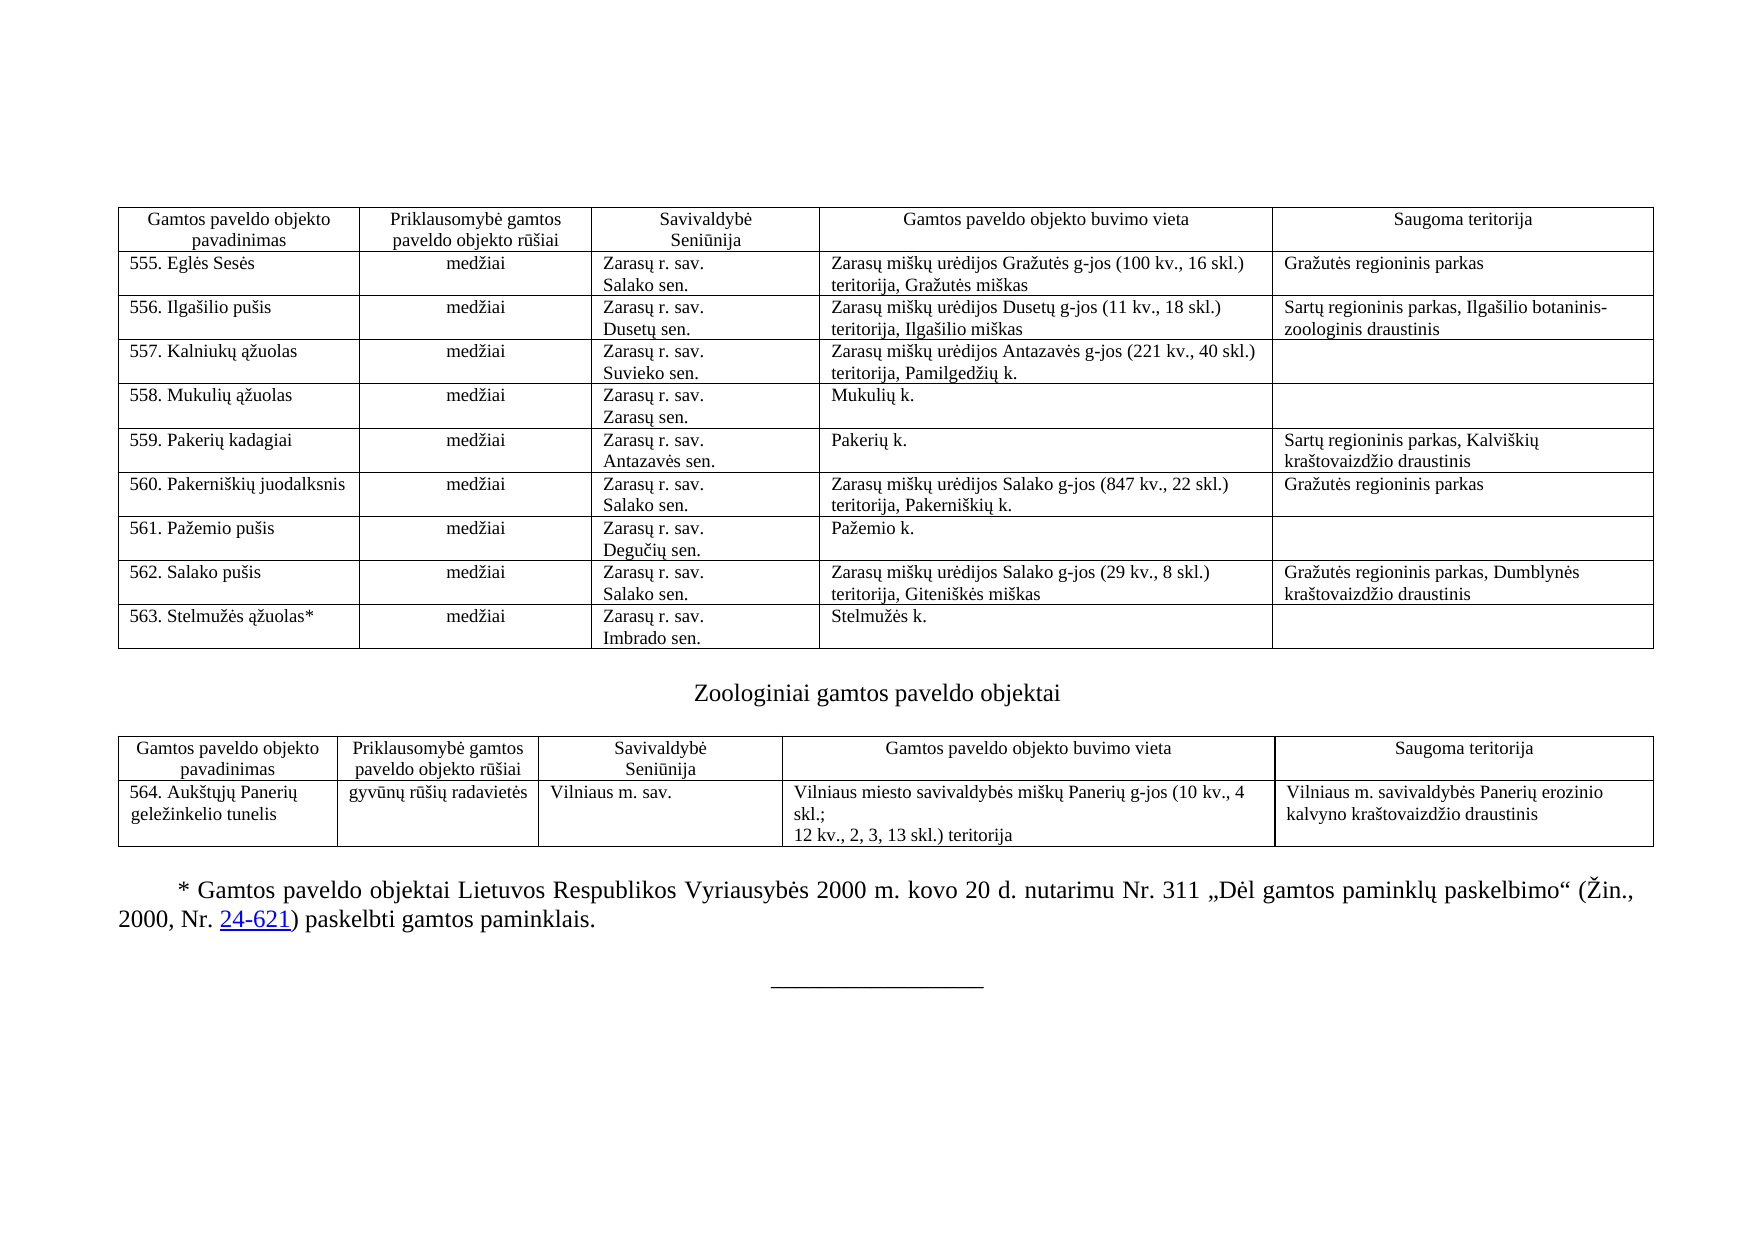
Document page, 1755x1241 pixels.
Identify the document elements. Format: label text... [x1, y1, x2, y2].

text * Gamtos paveldo objektai Lietuvos Respublikos Vyriausybės 2000 m. kovo 20 d. nutarimu Nr. 311 „Dėl gamtos paminklų paskelbimo“ (Žin., 2000, Nr. 24-621) paskelbti gamtos paminklais. [118, 875, 1636, 933]
table_cell Pakerių k. [820, 429, 1272, 472]
table_cell 564. Aukštųjų Panerių geležinkelio tunelis [119, 781, 337, 846]
table_header Gamtos paveldo objekto pavadinimas [119, 737, 337, 780]
table_cell Zarasų miškų urėdijos Salako g-jos (29 kv., 8 skl.) teritorija, Giteniškės miškas [820, 561, 1272, 604]
table_cell 560. Pakerniškių juodalksnis [119, 473, 359, 516]
table_cell Gražutės regioninis parkas [1273, 252, 1653, 295]
table_cell medžiai [360, 429, 591, 472]
table_cell Sartų regioninis parkas, Ilgašilio botaninis-zoologinis draustinis [1273, 296, 1653, 339]
table_cell 563. Stelmužės ąžuolas* [119, 605, 359, 648]
table_cell Vilniaus m. sav. [539, 781, 782, 846]
table_header Priklausomybė gamtos paveldo objekto rūšiai [338, 737, 538, 780]
table_cell Gražutės regioninis parkas, Dumblynės kraštovaizdžio draustinis [1273, 561, 1653, 604]
table_header Gamtos paveldo objekto pavadinimas [119, 208, 359, 251]
table_cell medžiai [360, 473, 591, 516]
table_cell Vilniaus m. savivaldybės Panerių erozinio kalvyno kraštovaizdžio draustinis [1276, 781, 1653, 846]
table_cell medžiai [360, 561, 591, 604]
table_cell Zarasų r. sav. Salako sen. [592, 473, 819, 516]
table_cell [1273, 340, 1653, 383]
table_cell medžiai [360, 384, 591, 427]
table_cell Zarasų miškų urėdijos Salako g-jos (847 kv., 22 skl.) teritorija, Pakerniškių k. [820, 473, 1272, 516]
table_cell Sartų regioninis parkas, Kalviškių kraštovaizdžio draustinis [1273, 429, 1653, 472]
text Zoologiniai gamtos paveldo objektai [118, 678, 1636, 707]
table_cell 559. Pakerių kadagiai [119, 429, 359, 472]
table_cell 561. Pažemio pušis [119, 517, 359, 560]
table_cell Zarasų miškų urėdijos Gražutės g-jos (100 kv., 16 skl.) teritorija, Gražutės miškas [820, 252, 1272, 295]
text _________________ [118, 962, 1636, 990]
table_cell Pažemio k. [820, 517, 1272, 560]
table_cell Zarasų r. sav. Degučių sen. [592, 517, 819, 560]
table_cell medžiai [360, 252, 591, 295]
table_cell Mukulių k. [820, 384, 1272, 427]
table_cell Zarasų r. sav. Antazavės sen. [592, 429, 819, 472]
table_header Saugoma teritorija [1276, 737, 1653, 780]
table_cell 558. Mukulių ąžuolas [119, 384, 359, 427]
table_cell Zarasų r. sav. Suvieko sen. [592, 340, 819, 383]
table_cell 556. Ilgašilio pušis [119, 296, 359, 339]
table_header Gamtos paveldo objekto buvimo vieta [820, 208, 1272, 251]
table_cell Zarasų r. sav. Zarasų sen. [592, 384, 819, 427]
table_header Savivaldybė Seniūnija [592, 208, 819, 251]
table_cell medžiai [360, 605, 591, 648]
table_cell 562. Salako pušis [119, 561, 359, 604]
table_cell Zarasų r. sav. Dusetų sen. [592, 296, 819, 339]
table_cell Zarasų miškų urėdijos Antazavės g-jos (221 kv., 40 skl.) teritorija, Pamilgedžių k. [820, 340, 1272, 383]
table_header Savivaldybė Seniūnija [539, 737, 782, 780]
table_header Saugoma teritorija [1273, 208, 1653, 251]
table_header Priklausomybė gamtos paveldo objekto rūšiai [360, 208, 591, 251]
table_cell Zarasų r. sav. Salako sen. [592, 561, 819, 604]
table_cell Zarasų miškų urėdijos Dusetų g-jos (11 kv., 18 skl.) teritorija, Ilgašilio miškas [820, 296, 1272, 339]
table_cell Zarasų r. sav. Imbrado sen. [592, 605, 819, 648]
table_cell [1273, 384, 1653, 427]
table_cell [1273, 605, 1653, 648]
table_cell gyvūnų rūšių radavietės [338, 781, 538, 846]
table_cell Gražutės regioninis parkas [1273, 473, 1653, 516]
table_cell Zarasų r. sav. Salako sen. [592, 252, 819, 295]
table_cell medžiai [360, 517, 591, 560]
table_cell [1273, 517, 1653, 560]
table_cell medžiai [360, 296, 591, 339]
table_cell Vilniaus miesto savivaldybės miškų Panerių g-jos (10 kv., 4 skl.; 12 kv., 2, 3, 13 skl.) teritorija [783, 781, 1274, 846]
table_header Gamtos paveldo objekto buvimo vieta [783, 737, 1274, 780]
table_cell medžiai [360, 340, 591, 383]
table_cell Stelmužės k. [820, 605, 1272, 648]
table_cell 557. Kalniukų ąžuolas [119, 340, 359, 383]
table_cell 555. Eglės Sesės [119, 252, 359, 295]
